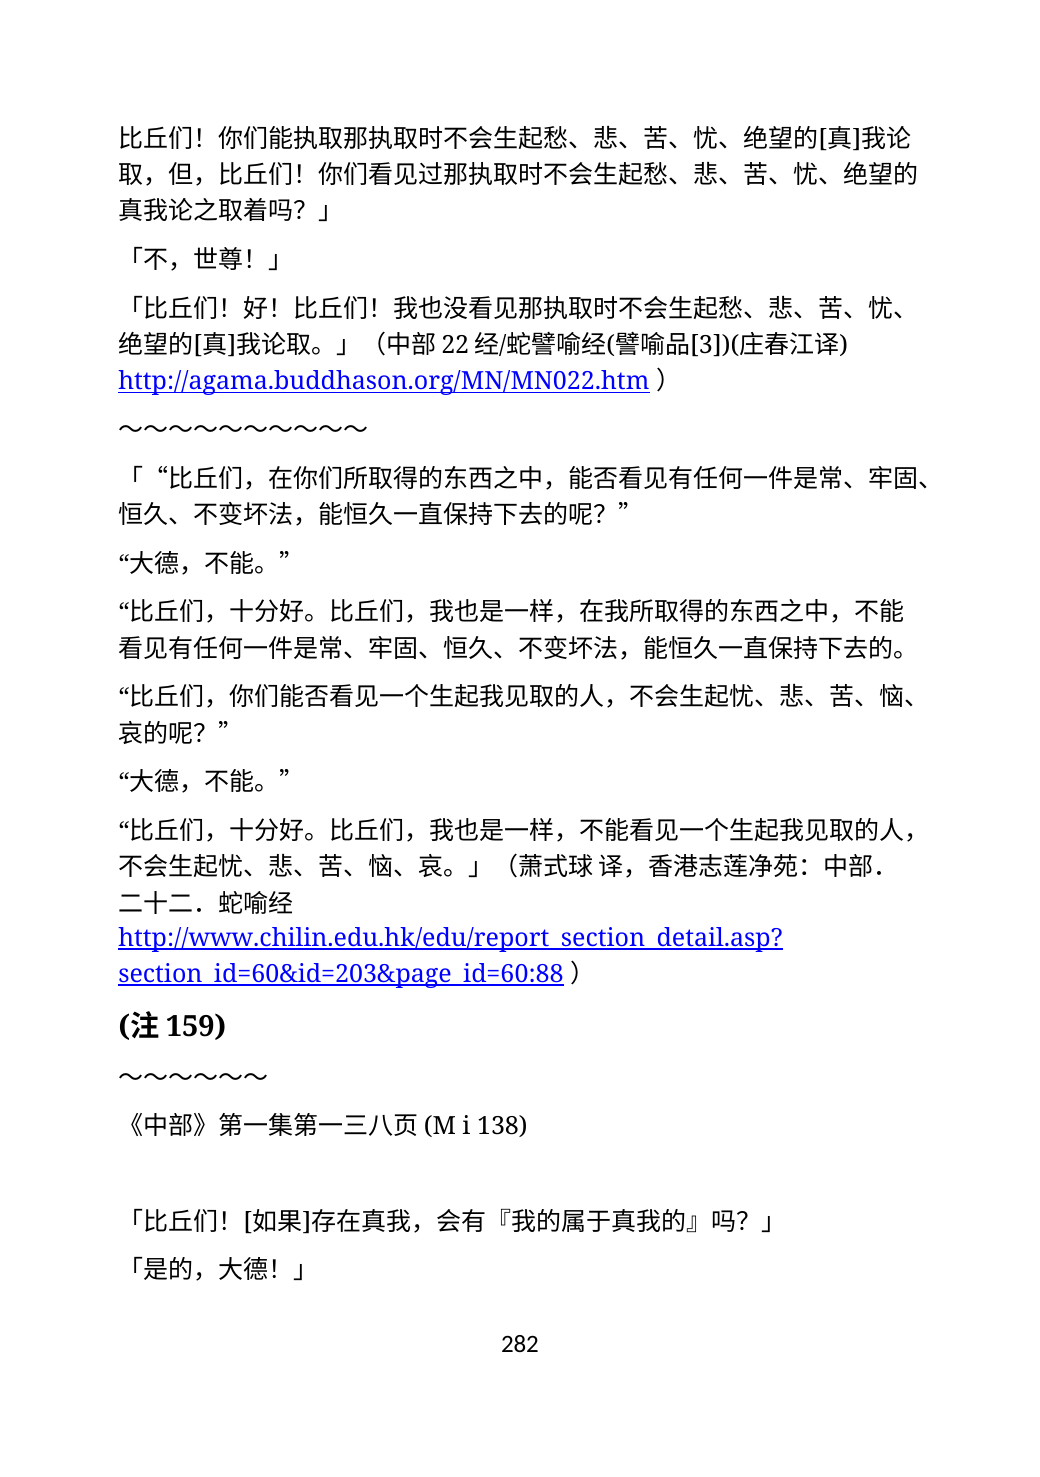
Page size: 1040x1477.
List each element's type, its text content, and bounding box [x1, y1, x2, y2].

text “比丘们，你们能否看见一个生起我见取的人，不会生起忧、悲、苦、恼、哀的呢？” [118, 677, 921, 749]
text ～～～～～～ [118, 1057, 921, 1093]
text 「比丘们！[如果]存在真我，会有『我的属于真我的』吗？」 [118, 1201, 921, 1237]
text “大德，不能。” [118, 543, 921, 579]
text 「比丘们！好！比丘们！我也没看见那执取时不会生起愁、悲、苦、忧、绝望的[真]我论取。」（中部22经/蛇譬喻经(譬喻品[3])(庄春江译) http://agama.buddhason.org/MN/MN022.htm ） [118, 288, 921, 397]
text 比丘们！你们能执取那执取时不会生起愁、悲、苦、忧、绝望的[真]我论取，但，比丘们！你们看见过那执取时不会生起愁、悲、苦、忧、绝望的真我论之取着吗？」 [118, 118, 921, 227]
text 「“比丘们，在你们所取得的东西之中，能否看见有任何一件是常、牢固、恒久、不变坏法，能恒久一直保持下去的呢？” [118, 458, 921, 531]
text (注 159) [118, 1002, 921, 1044]
text 「不，世尊！」 [118, 239, 921, 276]
text “比丘们，十分好。比丘们，我也是一样，不能看见一个生起我见取的人，不会生起忧、悲、苦、恼、哀。」（萧式球 译，香港志莲净苑：中部．二十二．蛇喻经 http://www.chilin.edu.hk/edu/report_section_detail.asp?section_id=60&id=203&page_id=60:88 ） [118, 811, 921, 990]
text “大德，不能。” [118, 762, 921, 798]
text 「是的，大德！」 [118, 1250, 921, 1286]
text 《中部》第一集第一三八页 (M i 138) [118, 1106, 921, 1142]
text “比丘们，十分好。比丘们，我也是一样，在我所取得的东西之中，不能看见有任何一件是常、牢固、恒久、不变坏法，能恒久一直保持下去的。 [118, 592, 921, 664]
text ～～～～～～～～～～ [118, 409, 921, 446]
